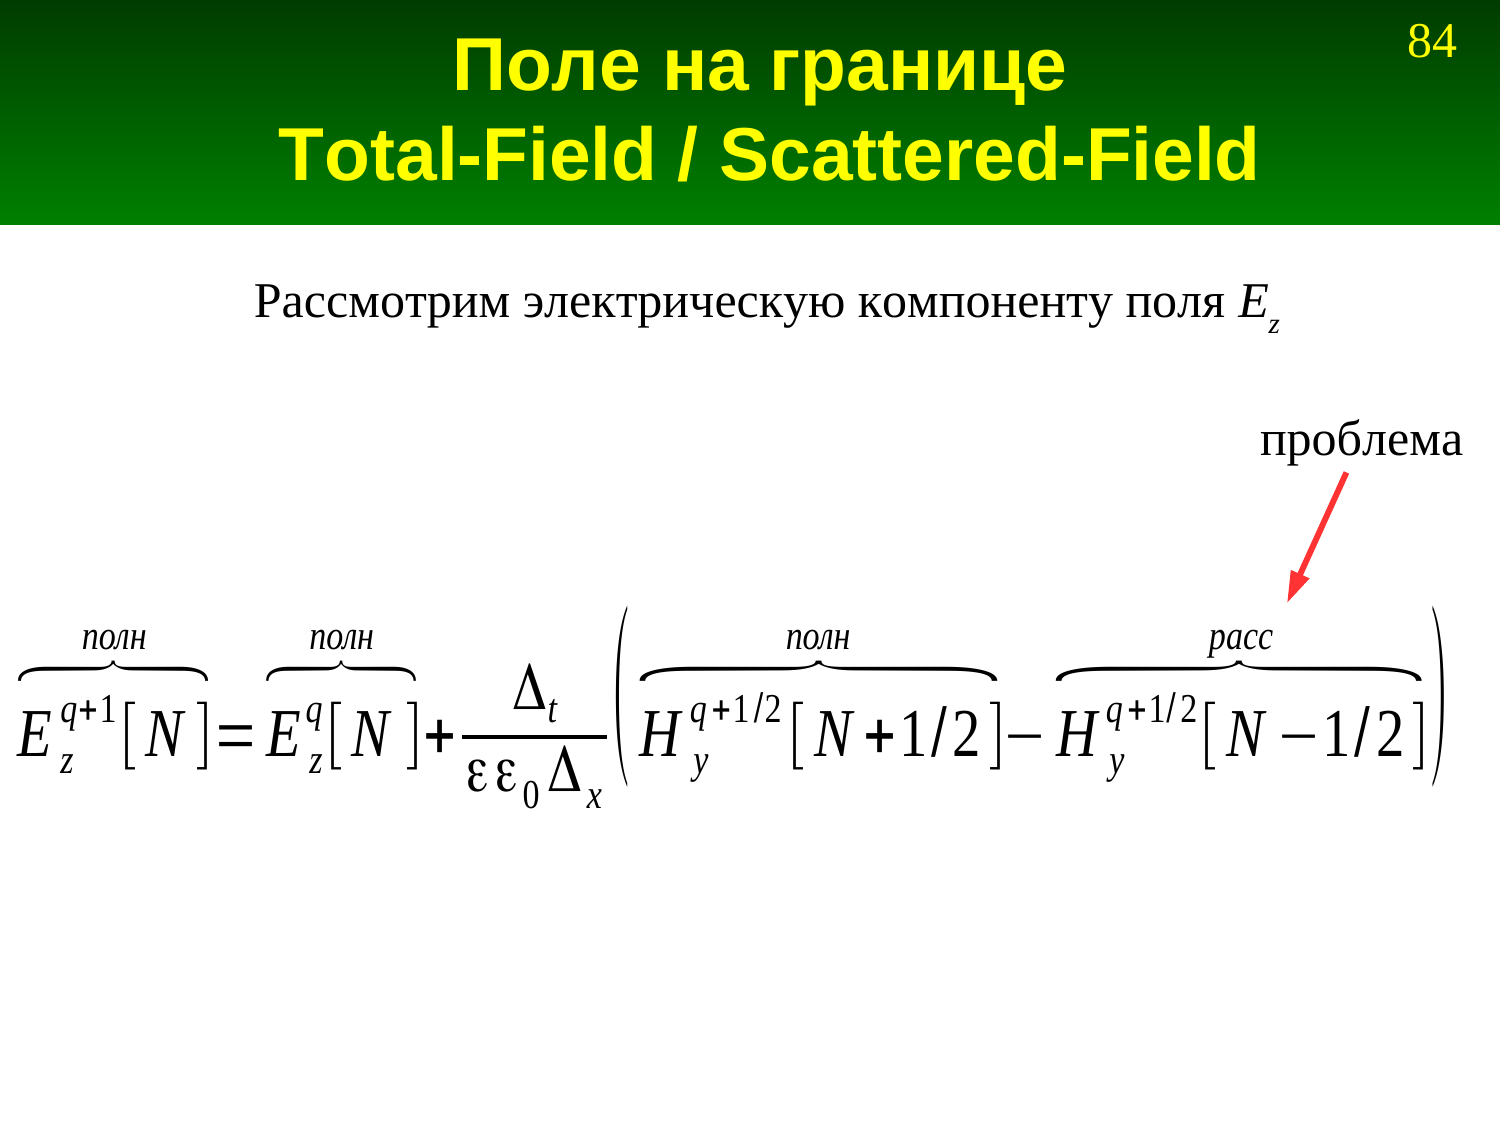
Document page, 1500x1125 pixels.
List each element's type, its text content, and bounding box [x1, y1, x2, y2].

text_box проблема [1245, 397, 1479, 473]
chart [0, 602, 1462, 818]
title Поле на границе Total-Field / Scattered-Field [100, 7, 1441, 204]
text_box Рассмотрим электрическую компоненту поля Ez [239, 259, 1295, 347]
